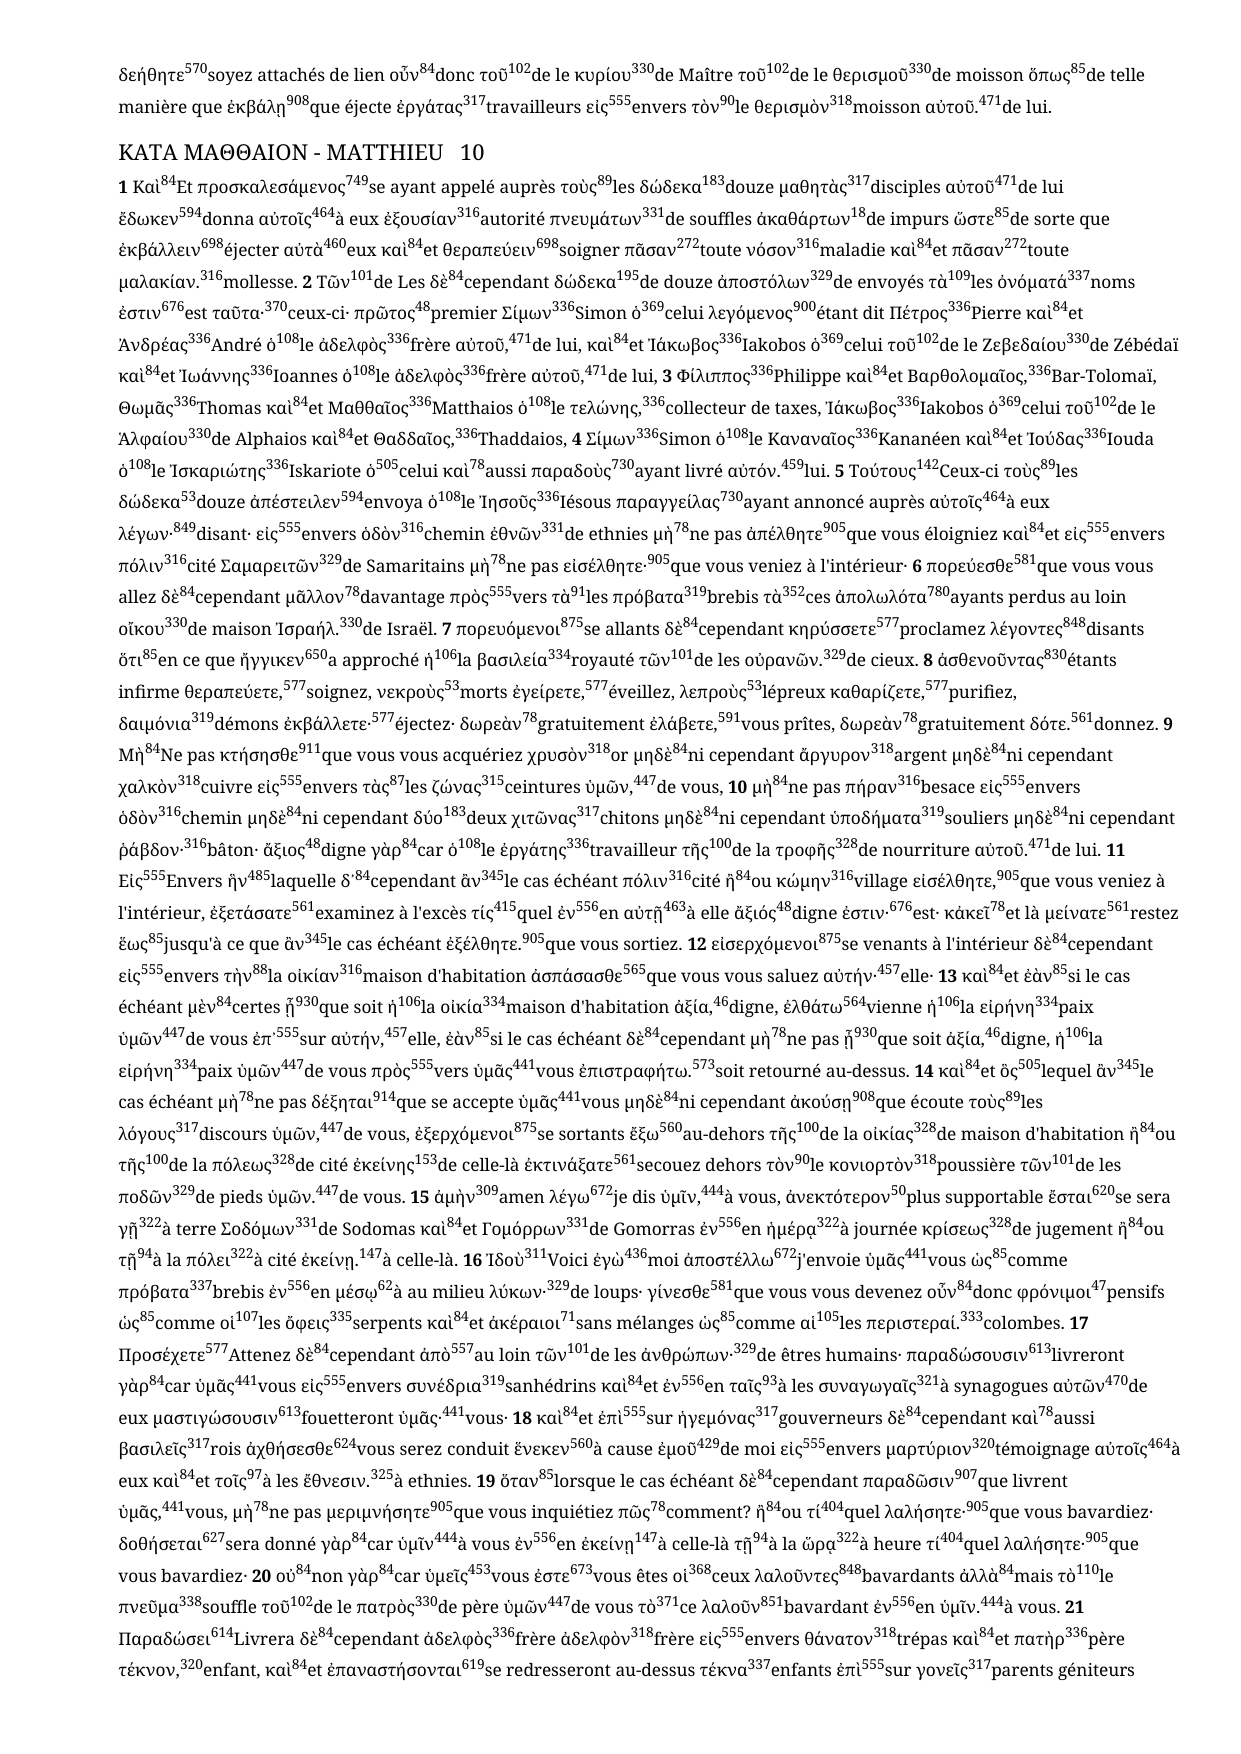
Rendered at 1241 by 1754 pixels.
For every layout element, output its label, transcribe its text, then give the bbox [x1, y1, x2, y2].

text ΚΑΤΑ ΜΑΘΘΑΙΟΝ - MATTHIEU 10 [118, 137, 1181, 167]
text 1 Καὶ84Et προσκαλεσάμενος749se ayant appelé auprès τοὺς89les δώδεκα183douze μαθητὰς317disciples αὐτοῦ471de lui ἔδωκεν594donna αὐτοῖς464à eux ἐξουσίαν316autorité πνευμάτων331de souffles ἀκαθάρτων18de impurs ὥστε85de sorte que ἐκβάλλειν698éjecter αὐτὰ460eux καὶ84et θεραπεύειν698soigner πᾶσαν272toute νόσον316maladie καὶ84et πᾶσαν272toute μαλακίαν.316mollesse. 2 Τῶν101de Les δὲ84cependant δώδεκα195de douze ἀποστόλων329de envoyés τὰ109les ὀνόματά337noms ἐστιν676est ταῦτα·370ceux-ci· πρῶτος48premier Σίμων336Simon ὁ369celui λεγόμενος900étant dit Πέτρος336Pierre καὶ84et Ἀνδρέας336André ὁ108le ἀδελφὸς336frère αὐτοῦ,471de lui, καὶ84et Ἰάκωβος336Iakobos ὁ369celui τοῦ102de le Ζεβεδαίου330de Zébédaï καὶ84et Ἰωάννης336Ioannes ὁ108le ἀδελφὸς336frère αὐτοῦ,471de lui, 3 Φίλιππος336Philippe καὶ84et Βαρθολομαῖος,336Bar-Tolomaï, Θωμᾶς336Thomas καὶ84et Μαθθαῖος336Matthaios ὁ108le τελώνης,336collecteur de taxes, Ἰάκωβος336Iakobos ὁ369celui τοῦ102de le Ἁλφαίου330de Alphaios καὶ84et Θαδδαῖος,336Thaddaios, 4 Σίμων336Simon ὁ108le Καναναῖος336Kananéen καὶ84et Ἰούδας336Iouda ὁ108le Ἰσκαριώτης336Iskariote ὁ505celui καὶ78aussi παραδοὺς730ayant livré αὐτόν.459lui. 5 Τούτους142Ceux-ci τοὺς89les δώδεκα53douze ἀπέστειλεν594envoya ὁ108le Ἰησοῦς336Iésous παραγγείλας730ayant annoncé auprès αὐτοῖς464à eux λέγων·849disant· εἰς555envers ὁδὸν316chemin ἐθνῶν331de ethnies μὴ78ne pas ἀπέλθητε905que vous éloigniez καὶ84et εἰς555envers πόλιν316cité Σαμαρειτῶν329de Samaritains μὴ78ne pas εἰσέλθητε·905que vous veniez à l'intérieur· 6 πορεύεσθε581que vous vous allez δὲ84cependant μᾶλλον78davantage πρὸς555vers τὰ91les πρόβατα319brebis τὰ352ces ἀπολωλότα780ayants perdus au loin οἴκου330de maison Ἰσραήλ.330de Israël. 7 πορευόμενοι875se allants δὲ84cependant κηρύσσετε577proclamez λέγοντες848disants ὅτι85en ce que ἤγγικεν650a approché ἡ106la βασιλεία334royauté τῶν101de les οὐρανῶν.329de cieux. 8 ἀσθενοῦντας830étants infirme θεραπεύετε,577soignez, νεκροὺς53morts ἐγείρετε,577éveillez, λεπροὺς53lépreux καθαρίζετε,577purifiez, δαιμόνια319démons ἐκβάλλετε·577éjectez· δωρεὰν78gratuitement ἐλάβετε,591vous prîtes, δωρεὰν78gratuitement δότε.561donnez. 9 Μὴ84Ne pas κτήσησθε911que vous vous acquériez χρυσὸν318or μηδὲ84ni cependant ἄργυρον318argent μηδὲ84ni cependant χαλκὸν318cuivre εἰς555envers τὰς87les ζώνας315ceintures ὑμῶν,447de vous, 10 μὴ84ne pas πήραν316besace εἰς555envers ὁδὸν316chemin μηδὲ84ni cependant δύο183deux χιτῶνας317chitons μηδὲ84ni cependant ὑποδήματα319souliers μηδὲ84ni cependant ῥάβδον·316bâton· ἄξιος48digne γὰρ84car ὁ108le ἐργάτης336travailleur τῆς100de la τροφῆς328de nourriture αὐτοῦ.471de lui. 11 Εἰς555Envers ἣν485laquelle δ᾽84cependant ἂν345le cas échéant πόλιν316cité ἢ84ou κώμην316village εἰσέλθητε,905que vous veniez à l'intérieur, ἐξετάσατε561examinez à l'excès τίς415quel ἐν556en αὐτῇ463à elle ἄξιός48digne ἐστιν·676est· κἀκεῖ78et là μείνατε561restez ἕως85jusqu'à ce que ἂν345le cas échéant ἐξέλθητε.905que vous sortiez. 12 εἰσερχόμενοι875se venants à l'intérieur δὲ84cependant εἰς555envers τὴν88la οἰκίαν316maison d'habitation ἀσπάσασθε565que vous vous saluez αὐτήν·457elle· 13 καὶ84et ἐὰν85si le cas échéant μὲν84certes ᾖ930que soit ἡ106la οἰκία334maison d'habitation ἀξία,46digne, ἐλθάτω564vienne ἡ106la εἰρήνη334paix ὑμῶν447de vous ἐπ᾽555sur αὐτήν,457elle, ἐὰν85si le cas échéant δὲ84cependant μὴ78ne pas ᾖ930que soit ἀξία,46digne, ἡ106la εἰρήνη334paix ὑμῶν447de vous πρὸς555vers ὑμᾶς441vous ἐπιστραφήτω.573soit retourné au-dessus. 14 καὶ84et ὃς505lequel ἂν345le cas échéant μὴ78ne pas δέξηται914que se accepte ὑμᾶς441vous μηδὲ84ni cependant ἀκούσῃ908que écoute τοὺς89les λόγους317discours ὑμῶν,447de vous, ἐξερχόμενοι875se sortants ἔξω560au-dehors τῆς100de la οἰκίας328de maison d'habitation ἢ84ou τῆς100de la πόλεως328de cité ἐκείνης153de celle-là ἐκτινάξατε561secouez dehors τὸν90le κονιορτὸν318poussière τῶν101de les ποδῶν329de pieds ὑμῶν.447de vous. 15 ἀμὴν309amen λέγω672je dis ὑμῖν,444à vous, ἀνεκτότερον50plus supportable ἔσται620se sera γῇ322à terre Σοδόμων331de Sodomas καὶ84et Γομόρρων331de Gomorras ἐν556en ἡμέρᾳ322à journée κρίσεως328de jugement ἢ84ou τῇ94à la πόλει322à cité ἐκείνῃ.147à celle-là. 16 Ἰδοὺ311Voici ἐγὼ436moi ἀποστέλλω672j'envoie ὑμᾶς441vous ὡς85comme πρόβατα337brebis ἐν556en μέσῳ62à au milieu λύκων·329de loups· γίνεσθε581que vous vous devenez οὖν84donc φρόνιμοι47pensifs ὡς85comme οἱ107les ὄφεις335serpents καὶ84et ἀκέραιοι71sans mélanges ὡς85comme αἱ105les περιστεραί.333colombes. 17 Προσέχετε577Attenez δὲ84cependant ἀπὸ557au loin τῶν101de les ἀνθρώπων·329de êtres humains· παραδώσουσιν613livreront γὰρ84car ὑμᾶς441vous εἰς555envers συνέδρια319sanhédrins καὶ84et ἐν556en ταῖς93à les συναγωγαῖς321à synagogues αὐτῶν470de eux μαστιγώσουσιν613fouetteront ὑμᾶς·441vous· 18 καὶ84et ἐπὶ555sur ἡγεμόνας317gouverneurs δὲ84cependant καὶ78aussi βασιλεῖς317rois ἀχθήσεσθε624vous serez conduit ἕνεκεν560à cause ἐμοῦ429de moi εἰς555envers μαρτύριον320témoignage αὐτοῖς464à eux καὶ84et τοῖς97à les ἔθνεσιν.325à ethnies. 19 ὅταν85lorsque le cas échéant δὲ84cependant παραδῶσιν907que livrent ὑμᾶς,441vous, μὴ78ne pas μεριμνήσητε905que vous inquiétiez πῶς78comment? ἢ84ou τί404quel λαλήσητε·905que vous bavardiez· δοθήσεται627sera donné γὰρ84car ὑμῖν444à vous ἐν556en ἐκείνῃ147à celle-là τῇ94à la ὥρᾳ322à heure τί404quel λαλήσητε·905que vous bavardiez· 20 οὐ84non γὰρ84car ὑμεῖς453vous ἐστε673vous êtes οἱ368ceux λαλοῦντες848bavardants ἀλλὰ84mais τὸ110le πνεῦμα338souffle τοῦ102de le πατρὸς330de père ὑμῶν447de vous τὸ371ce λαλοῦν851bavardant ἐν556en ὑμῖν.444à vous. 21 Παραδώσει614Livrera δὲ84cependant ἀδελφὸς336frère ἀδελφὸν318frère εἰς555envers θάνατον318trépas καὶ84et πατὴρ336père τέκνον,320enfant, καὶ84et ἐπαναστήσονται619se redresseront au-dessus τέκνα337enfants ἐπὶ555sur γονεῖς317parents géniteurs καὶ84et θανατώσουσιν613mettront à trépas αὐτούς.458eux. 22 καὶ84et ἔσεσθε617vous vous serez μισούμενοι899étants haïs ὑπὸ557sous πάντων388de tous διὰ555par le fait de τὸ92le ὄνομά320nom μου·429de moi· ὁ369celui δὲ84cependant ὑπομείνας730ayant résisté en restant sous εἰς555envers τέλος320achèvement οὗτος369celui-ci σωθήσεται.627sera sauvé. 23 Ὅταν85Lorsque le cas échéant δὲ84cependant διώκωσιν929que poursuivent ὑμᾶς441vous ἐν556en τῇ94à la πόλει322à cité ταύτῃ,147à celle-ci, φεύγετε577fuyez εἰς555envers τὴν88la ἑτέραν·376autre-différente· ἀμὴν309amen γὰρ84car λέγω672je dis ὑμῖν,444à vous, οὐ78non μὴ78ne pas τελέσητε905que vous acheviez τὰς87les πόλεις315cités τοῦ102de le Ἰσραὴλ330de Israël ἕως85jusqu'à ce que ἂν345le cas échéant ἔλθῃ908que vienne ὁ108le υἱὸς336fils τοῦ102de le ἀνθρώπου.330de être humain. 24 Οὐκ78Non ἔστιν676est μαθητὴς336disciple ὑπὲρ555au-dessus τὸν90le διδάσκαλον318enseignant οὐδὲ84non cependant δοῦλος336mâle esclave ὑπὲρ555au-dessus τὸν90le κύριον318Maître αὐτοῦ.471de lui. 25 ἀρκετὸν50suffisant τῷ96à le μαθητῇ324à disciple ἵνα85afin que γένηται914que se devienne ὡς85comme ὁ108le διδάσκαλος336enseignant αὐτοῦ471de lui καὶ84et ὁ108le δοῦλος336mâle esclave ὡς85comme ὁ108le κύριος336Maître αὐτοῦ.471de lui. εἰ85si τὸν90le οἰκοδεσπότην318despote de maison Βεελζεβοὺλ318Beelzeboul ἐπεκάλεσαν,593surnommèrent, πόσῳ407à combien grand? μᾶλλον78davantage τοὺς89les οἰκιακοὺς317gens de maison αὐτοῦ.471de lui. 26 Μὴ78Ne pas οὖν84donc φοβηθῆτε570soyez effrayés αὐτούς·458eux· οὐδὲν397aucun γάρ84car ἐστιν676est κεκαλυμμένον824ayant été couvert ὃ507lequel οὐκ78non ἀποκαλυφθήσεται627sera découvert καὶ84et κρυπτὸν74caché ὃ507lequel οὐ78non γνωσθήσεται.627sera connu. 27 ὃ489lequel λέγω672je dis ὑμῖν444à vous ἐν556en τῇ94à la σκοτίᾳ322à ténèbre εἴπατε561dites ἐν556en τῷ98à le φωτί,326à lumière, καὶ84et ὃ489lequel εἰς555envers τὸ92le οὖς320oreille ἀκούετε673vous écoutez κηρύξατε561proclamez ἐπὶ557sur τῶν103de les δωμάτων.331de dômes. 28 Καὶ84Et μὴ78ne pas φοβεῖσθε581que vous vous effrayez ἀπὸ557au loin τῶν362de ceux ἀποκτεννόντων842de tuants catégoriquement τὸ92le σῶμα,320corps, τὴν88la δὲ84cependant ψυχὴν316âme μὴ78ne pas δυναμένων869de se pouvants ἀποκτεῖναι·689tuer catégoriquement· φοβεῖσθε581que vous vous effrayez δὲ84cependant μᾶλλον78davantage τὸν351celui δυνάμενον858se pouvant καὶ84et ψυχὴν316âme καὶ84et σῶμα320corps ἀπολέσαι689perdre au loin ἐν556en γεέννῃ.322à géhenne. 29 οὐχὶ345non pas δύο203deux στρουθία337moineaux ἀσσαρίου332de assarion πωλεῖται;688est troqué? καὶ84et ἓν74un ἐξ557hors αὐτῶν472de eux οὐ78non πεσεῖται620se tombera ἐπὶ555sur τὴν88la γῆν316terre ἄνευ560sans τοῦ102de le πατρὸς330de père ὑμῶν.447de vous. 30 ὑμῶν447de vous δὲ84cependant καὶ78aussi αἱ105les τρίχες333cheveux τῆς100de la κεφαλῆς328de tête πᾶσαι392toutes ἠριθμημέναι819ayantes étées nombrées εἰσίν.675sont. 31 μὴ78ne pas οὖν84donc φοβεῖσθε·581que vous vous effrayez· πολλῶν287de nombreux στρουθίων331de moineaux διαφέρετε673vous différez ὑμεῖς.453vous. 32 Πᾶς395Tout οὖν84donc ὅστις505lequel un quelconque ὁμολογήσει614avouera ἐν556en ἐμοὶ425à moi ἔμπροσθεν560en devers τῶν101de les ἀνθρώπων,329de êtres humains, ὁμολογήσω610j'avouerai κἀγὼ436et moi ἐν556en αὐτῷ465à lui ἔμπροσθεν560en devers τοῦ102de le πατρός330de père μου429de moi τοῦ499de celui ἐν556en οὐρανοῖς·323à cieux· 33 ὅστις505lequel un quelconque δ᾽84cependant ἂν345le cas échéant ἀρνήσηταί914que se nie με422moi ἔμπροσθεν560en devers τῶν101de les ἀνθρώπων,329de êtres humains, ἀρνήσομαι616je me nierai κἀγὼ436et moi αὐτὸν459lui ἔμπροσθεν560en devers τοῦ102de le πατρός330de père μου429de moi τοῦ499de celui ἐν556en οὐρανοῖς.323à cieux. 34 Μὴ78Ne pas νομίσητε905que vous fassiez loi ὅτι85en ce que ἦλθον590je vins βαλεῖν689jeter εἰρήνην316paix ἐπὶ555sur τὴν88la γῆν·316terre· οὐκ84non ἦλθον590je vins βαλεῖν689jeter εἰρήνην316paix ἀλλὰ84mais μάχαιραν.316machette. 35 ἦλθον590je vins γὰρ84car διχάσαι689séparer en deux ἄνθρωπον318être humain κατὰ557contre τοῦ102de le πατρὸς330de père αὐτοῦ471de lui καὶ84et θυγατέρα316fille κατὰ557contre τῆς100de la μητρὸς328de mère αὐτῆς469de elle καὶ84et νύμφην316épouse κατὰ557contre τῆς100de la πενθερᾶς328de belle-mère αὐτῆς,469de elle, 36 καὶ84et ἐχθροὶ71ennemis τοῦ102de le ἀνθρώπου330de être humain οἱ107les οἰκιακοὶ335gens de maison αὐτοῦ.471de lui. 37 Ὁ369Celui φιλῶν849affectionnant πατέρα318père ἢ84ou μητέρα316mère ὑπὲρ555au-dessus ἐμὲ422moi οὐκ78non ἔστιν676est μου429de moi ἄξιος,48digne, καὶ84et ὁ369celui φιλῶν849affectionnant υἱὸν318fils ἢ84ou θυγατέρα316fille ὑπὲρ555au-dessus ἐμὲ422moi οὐκ78non ἔστιν676est μου429de moi ἄξιος·48digne· 38 καὶ84et ὃς505lequel οὐ78non λαμβάνει676prend τὸν90le σταυρὸν318croix αὐτοῦ471de lui καὶ84et ἀκολουθεῖ676suit ὀπίσω560derrière μου,429de moi, οὐκ78non ἔστιν676est μου429de moi ἄξιος.48digne. 39 ὁ369celui εὑρὼν730ayant trouvé τὴν88la ψυχὴν316âme αὐτοῦ471de lui ἀπολέσει614perdra au loin αὐτήν,457elle, καὶ84et ὁ369celui ἀπολέσας730ayant perdu au loin τὴν88la ψυχὴν316âme αὐτοῦ471de lui ἕνεκεν560à cause ἐμοῦ429de moi εὑρήσει614trouvera αὐτήν.457elle. 40 Ὁ369Celui δεχόμενος876se acceptant ὑμᾶς441vous ἐμὲ422moi δέχεται,682se accepte, καὶ84et ὁ369celui ἐμὲ422moi δεχόμενος876se acceptant δέχεται682se accepte τὸν351celui ἀποστείλαντά716ayant envoyé με.422moi. 41 ὁ369celui δεχόμενος876se acceptant προφήτην318prophète εἰς555envers ὄνομα320nom προφήτου330de prophète μισθὸν318salaire προφήτου330de prophète λήμψεται,620se prendra, καὶ84et ὁ369celui δεχόμενος876se acceptant δίκαιον54juste εἰς555envers ὄνομα320nom δικαίου66de juste μισθὸν318salaire δικαίου66de juste λήμψεται.620se prendra. 42 καὶ84et ὃς505lequel ἐὰν345si le cas échéant ποτίσῃ908que donne à boire ἕνα54un τῶν101de les μικρῶν65de petits τούτων154de ceux-ci ποτήριον320récipient à boire ψυχροῦ68de froid μόνον78seulement εἰς555envers ὄνομα320nom μαθητοῦ,330de disciple, ἀμὴν309amen λέγω672je dis ὑμῖν,444à vous, οὐ78non μὴ78ne pas ἀπολέσῃ908que perde au loin τὸν90le μισθὸν318salaire αὐτοῦ.471de lui. [118, 171, 1181, 1682]
